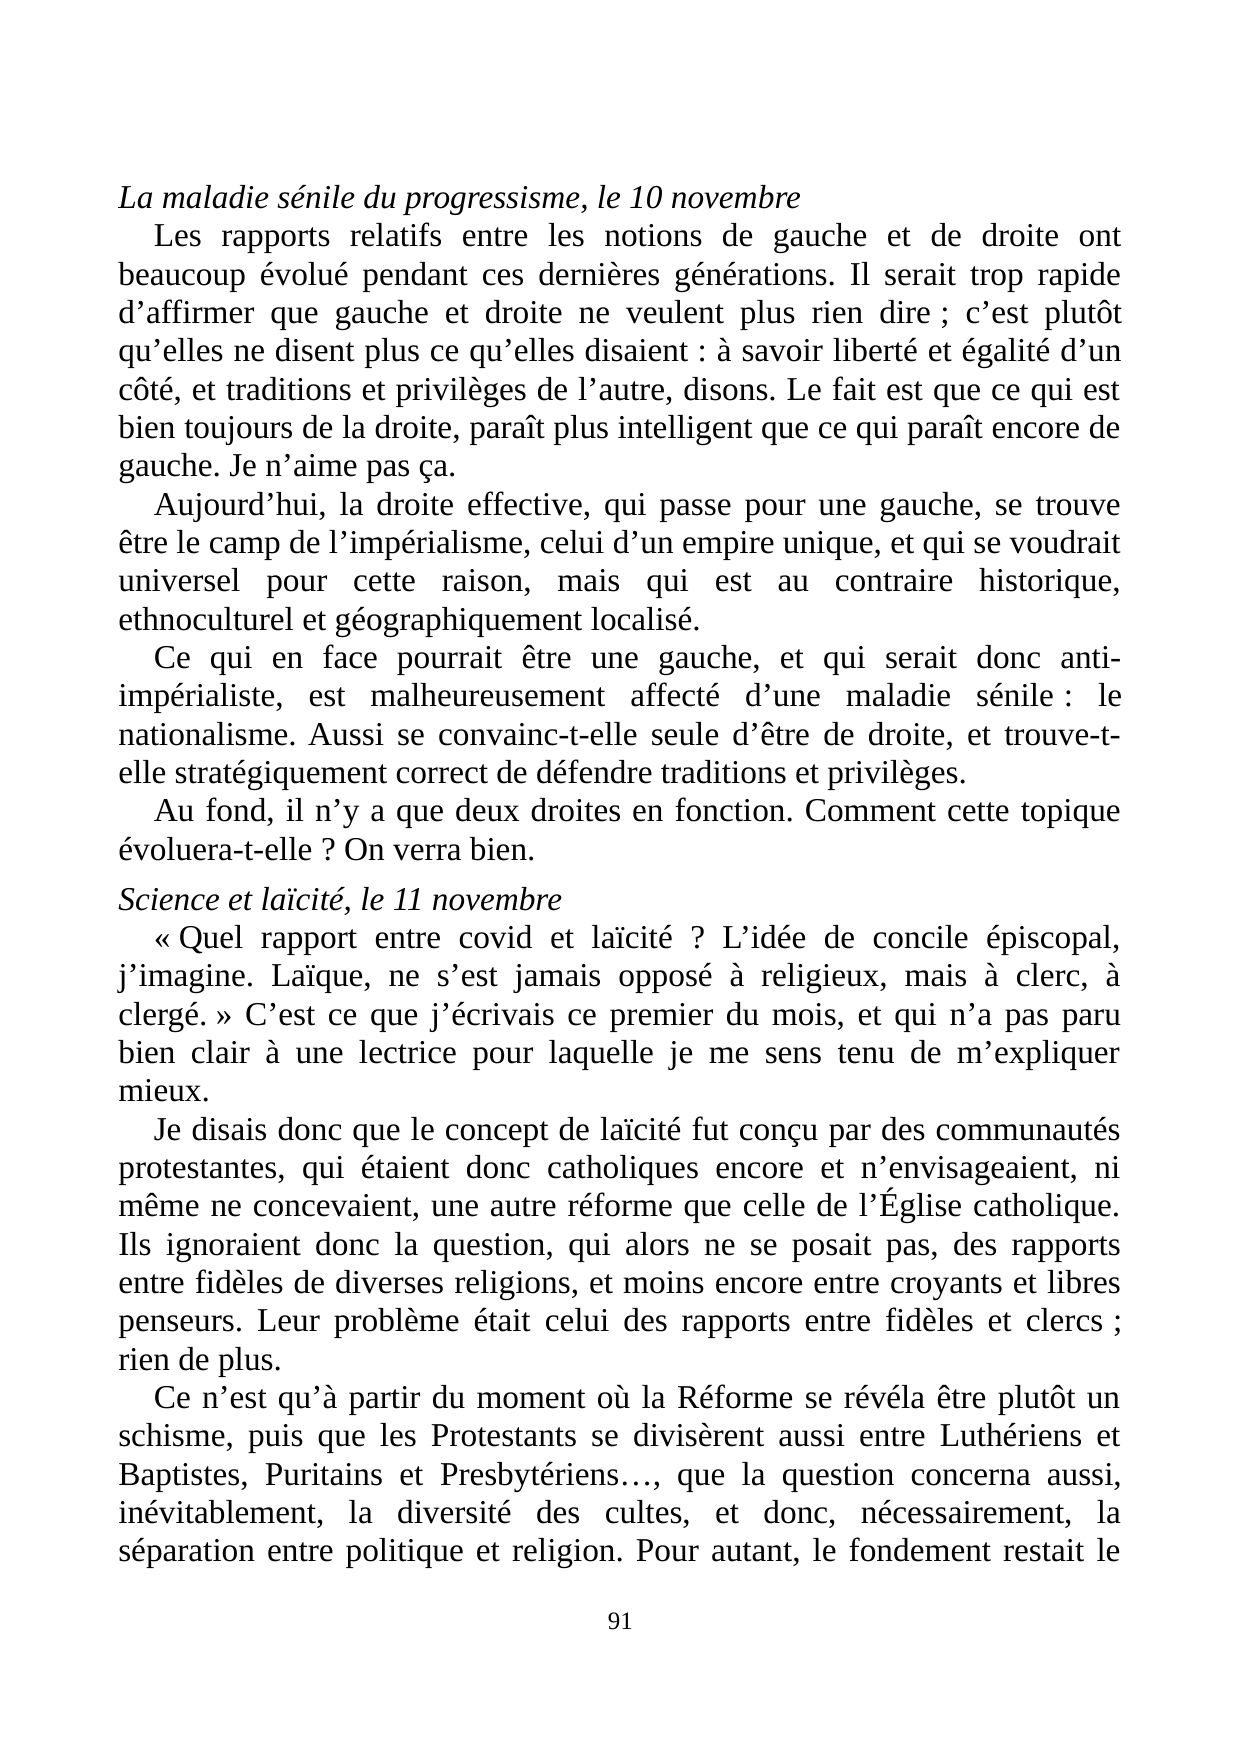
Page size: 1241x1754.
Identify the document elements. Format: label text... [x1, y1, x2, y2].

text Au fond, il n’y a que deux droites en fonction. Comment cette topique évoluera-t-elle ? On verra bien. [118, 790, 1122, 867]
subtitle Science et laïcité, le 11 novembre [118, 879, 1122, 917]
subtitle La maladie sénile du progressisme, le 10 novembre [118, 177, 1122, 215]
text Ce n’est qu’à partir du moment où la Réforme se révéla être plutôt un schisme, puis que les Protestants se divisèrent aussi entre Luthériens et Baptistes, Puritains et Presbytériens…, que la question concerna aussi, inévitablement, la diversité des cultes, et donc, nécessairement, la séparation entre politique et religion. Pour autant, le fondement restait le [118, 1377, 1122, 1569]
text Les rapports relatifs entre les notions de gauche et de droite ont beaucoup évolué pendant ces dernières générations. Il serait trop rapide d’affirmer que gauche et droite ne veulent plus rien dire ; c’est plutôt qu’elles ne disent plus ce qu’elles disaient : à savoir liberté et égalité d’un côté, et traditions et privilèges de l’autre, disons. Le fait est que ce qui est bien toujours de la droite, paraît plus intelligent que ce qui paraît encore de gauche. Je n’aime pas ça. [118, 215, 1122, 484]
text Aujourd’hui, la droite effective, qui passe pour une gauche, se trouve être le camp de l’impérialisme, celui d’un empire unique, et qui se voudrait universel pour cette raison, mais qui est au contraire historique, ethnoculturel et géographiquement localisé. [118, 484, 1122, 637]
text Ce qui en face pourrait être une gauche, et qui serait donc anti-impérialiste, est malheureusement affecté d’une maladie sénile : le nationalisme. Aussi se convainc-t-elle seule d’être de droite, et trouve-t-elle stratégiquement correct de défendre traditions et privilèges. [118, 637, 1122, 790]
text « Quel rapport entre covid et laïcité ? L’idée de concile épiscopal, j’imagine. Laïque, ne s’est jamais opposé à religieux, mais à clerc, à clergé. » C’est ce que j’écrivais ce premier du mois, et qui n’a pas paru bien clair à une lectrice pour laquelle je me sens tenu de m’expliquer mieux. [118, 917, 1122, 1109]
text Je disais donc que le concept de laïcité fut conçu par des communautés protestantes, qui étaient donc catholiques encore et n’envisageaient, ni même ne concevaient, une autre réforme que celle de l’Église catholique. Ils ignoraient donc la question, qui alors ne se posait pas, des rapports entre fidèles de diverses religions, et moins encore entre croyants et libres penseurs. Leur problème était celui des rapports entre fidèles et clercs ; rien de plus. [118, 1109, 1122, 1377]
